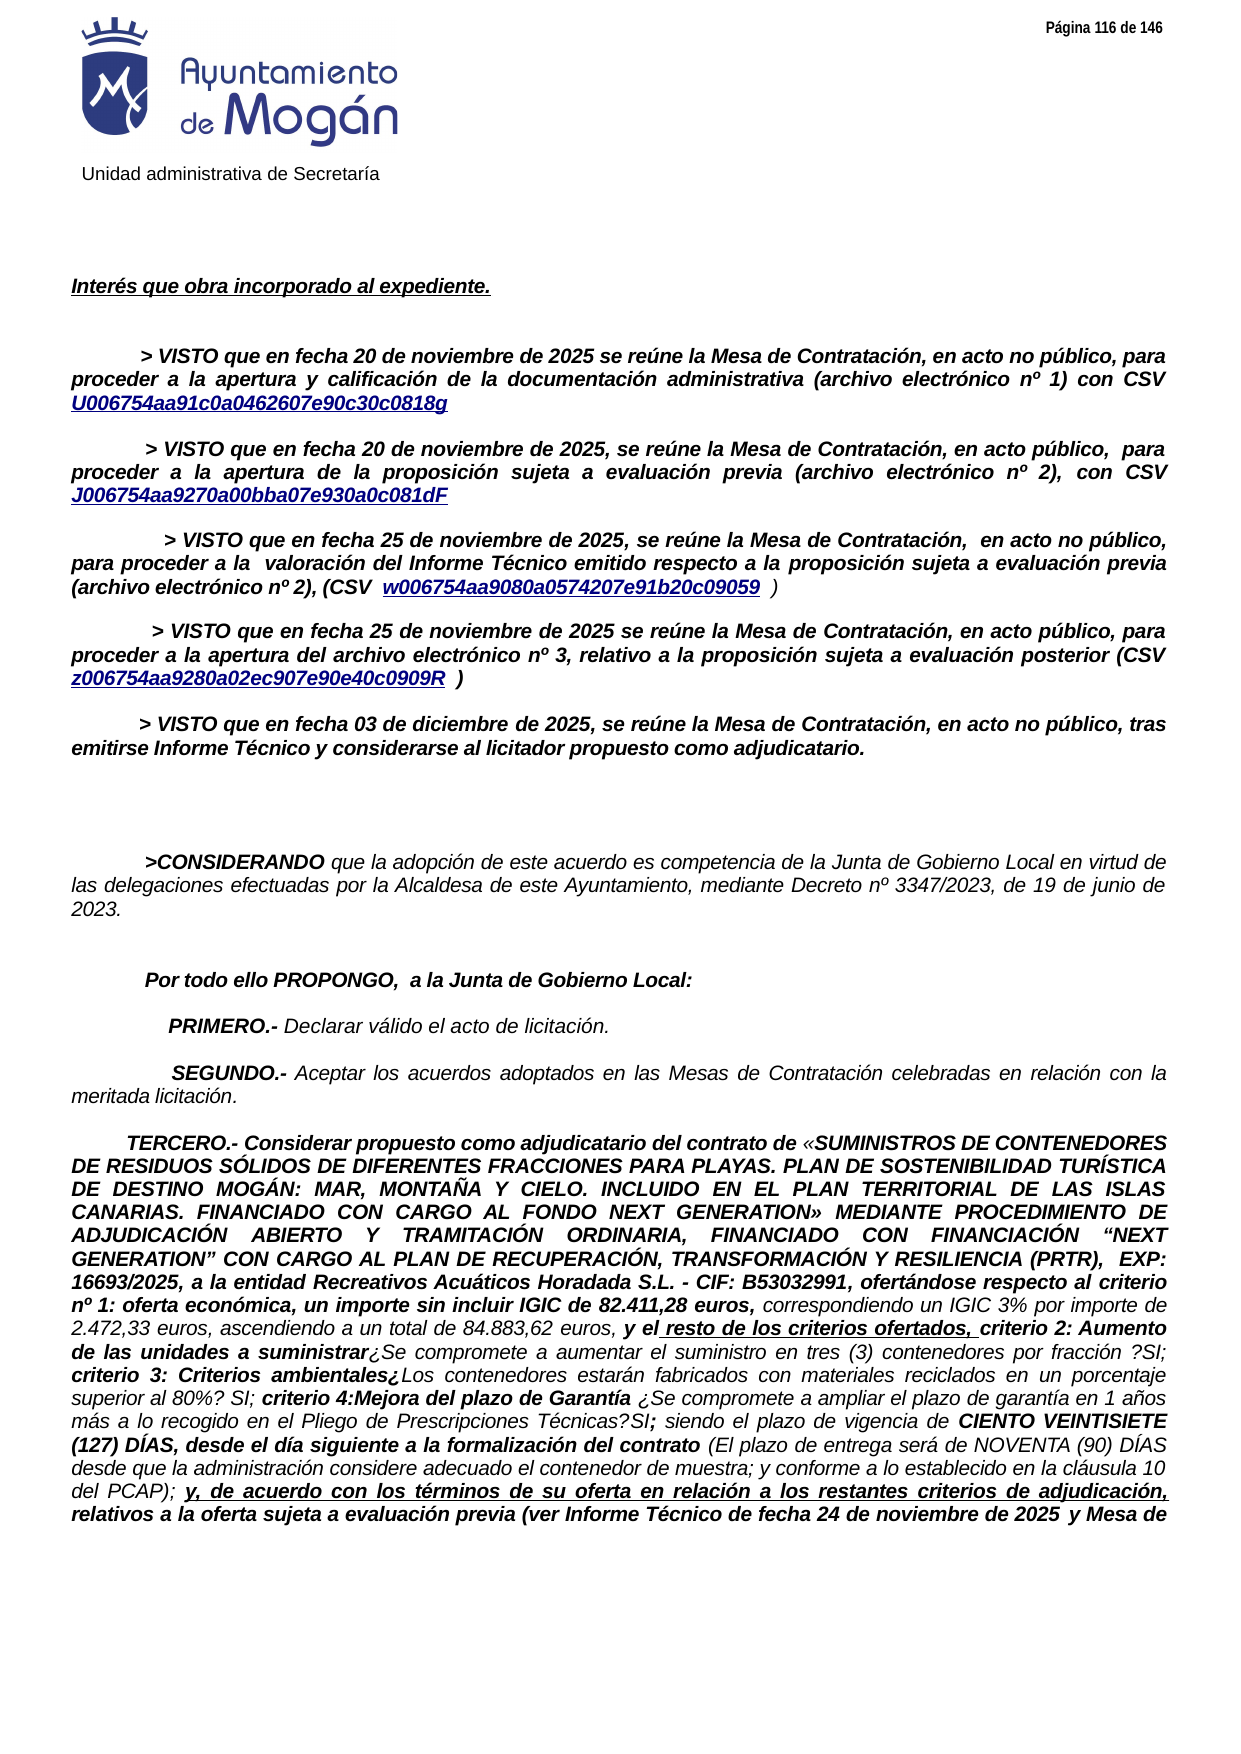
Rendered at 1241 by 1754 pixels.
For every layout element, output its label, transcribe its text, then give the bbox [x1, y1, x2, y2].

text > VISTO que en fecha 25 de noviembre de 2025, se reúne la Mesa de Contratación, en acto no público, para proceder a la valoración del Informe Técnico emitido respecto a la proposición sujeta a evaluación previa (archivo electrónico nº 2), (CSV w006754aa9080a0574207e91b20c09059 ) [71, 529, 1169, 598]
text > VISTO que en fecha 03 de diciembre de 2025, se reúne la Mesa de Contratación, en acto no público, tras emitirse Informe Técnico y considerarse al licitador propuesto como adjudicatario. [71, 713, 1169, 759]
text > VISTO que en fecha 20 de noviembre de 2025 se reúne la Mesa de Contratación, en acto no público, para proceder a la apertura y calificación de la documentación administrativa (archivo electrónico nº 1) con CSV U006754aa91c0a0462607e90c30c0818g [71, 344, 1169, 414]
text >CONSIDERANDO que la adopción de este acuerdo es competencia de la Junta de Gobierno Local en virtud de las delegaciones efectuadas por la Alcaldesa de este Ayuntamiento, mediante Decreto nº 3347/2023, de 19 de junio de 2023. [71, 851, 1169, 920]
text > VISTO que en fecha 20 de noviembre de 2025, se reúne la Mesa de Contratación, en acto público, para proceder a la apertura de la proposición sujeta a evaluación previa (archivo electrónico nº 2), con CSV J006754aa9270a00bba07e930a0c081dF [71, 437, 1169, 507]
text TERCERO.- Considerar propuesto como adjudicatario del contrato de «SUMINISTROS DE CONTENEDORES DE RESIDUOS SÓLIDOS DE DIFERENTES FRACCIONES PARA PLAYAS. PLAN DE SOSTENIBILIDAD TURÍSTICA DE DESTINO MOGÁN: MAR, MONTAÑA Y CIELO. INCLUIDO EN EL PLAN TERRITORIAL DE LAS ISLAS CANARIAS. FINANCIADO CON CARGO AL FONDO NEXT GENERATION» MEDIANTE PROCEDIMIENTO DE ADJUDICACIÓN ABIERTO Y TRAMITACIÓN ORDINARIA, FINANCIADO CON FINANCIACIÓN “NEXT GENERATION” CON CARGO AL PLAN DE RECUPERACIÓN, TRANSFORMACIÓN Y RESILIENCIA (PRTR), EXP: 16693/2025, a la entidad Recreativos Acuáticos Horadada S.L. - CIF: B53032991, ofertándose respecto al criterio nº 1: oferta económica, un importe sin incluir IGIC de 82.411,28 euros, correspondiendo un IGIC 3% por importe de 2.472,33 euros, ascendiendo a un total de 84.883,62 euros, y el resto de los criterios ofertados, criterio 2: Aumento de las unidades a suministrar¿Se compromete a aumentar el suministro en tres (3) contenedores por fracción ?SI; criterio 3: Criterios ambientales¿Los contenedores estarán fabricados con materiales reciclados en un porcentaje superior al 80%? SI; criterio 4:Mejora del plazo de Garantía ¿Se compromete a ampliar el plazo de garantía en 1 años más a lo recogido en el Pliego de Prescripciones Técnicas?SI; siendo el plazo de vigencia de CIENTO VEINTISIETE (127) DÍAS, desde el día siguiente a la formalización del contrato (El plazo de entrega será de NOVENTA (90) DÍAS desde que la administración considere adecuado el contenedor de muestra; y conforme a lo establecido en la cláusula 10 del PCAP); y, de acuerdo con los términos de su oferta en relación a los restantes criterios de adjudicación, relativos a la oferta sujeta a evaluación previa (ver Informe Técnico de fecha 24 de noviembre de 2025 y Mesa de [71, 1131, 1169, 1526]
picture [81, 17, 398, 153]
text PRIMERO.- Declarar válido el acto de licitación. [71, 1015, 1169, 1038]
text > VISTO que en fecha 25 de noviembre de 2025 se reúne la Mesa de Contratación, en acto público, para proceder a la apertura del archivo electrónico nº 3, relativo a la proposición sujeta a evaluación posterior (CSV z006754aa9280a02ec907e90e40c0909R ) [71, 620, 1169, 690]
text SEGUNDO.- Aceptar los acuerdos adoptados en las Mesas de Contratación celebradas en relación con la meritada licitación. [71, 1061, 1169, 1108]
text Por todo ello PROPONGO, a la Junta de Gobierno Local: [71, 968, 1169, 992]
text Interés que obra incorporado al expediente. [71, 275, 1169, 298]
